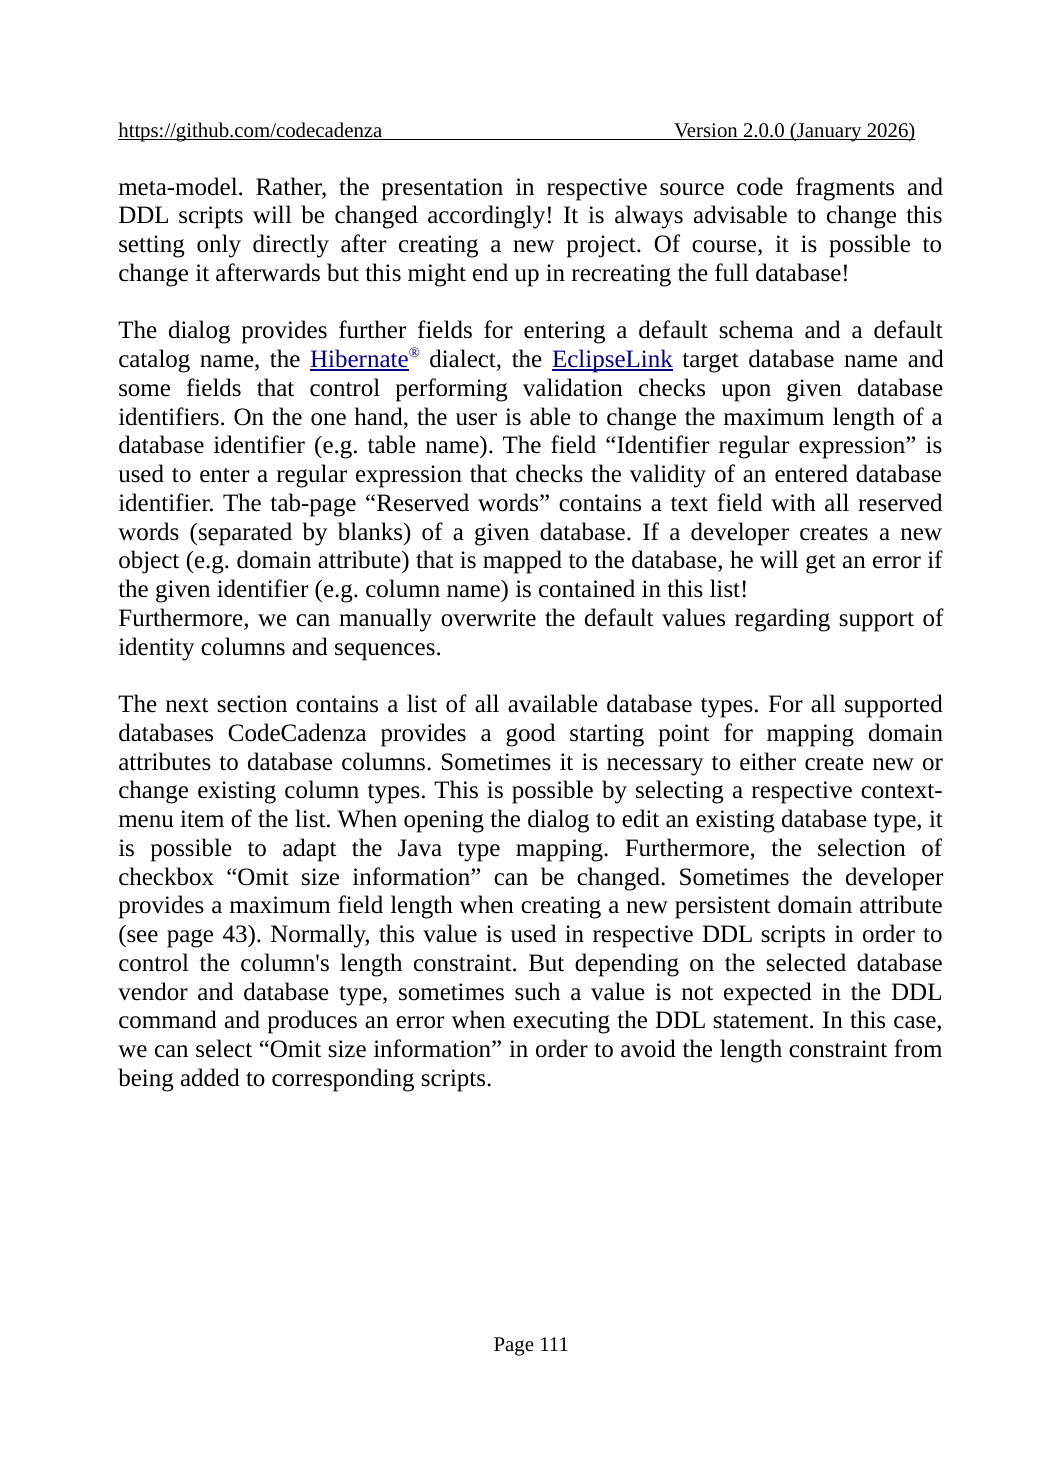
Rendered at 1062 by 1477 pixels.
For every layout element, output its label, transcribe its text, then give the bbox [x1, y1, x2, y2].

text Furthermore, we can manually overwrite the default values regarding support of identity columns and sequences. [118, 603, 944, 660]
text The next section contains a list of all available database types. For all supported databases CodeCadenza provides a good starting point for mapping domain attributes to database columns. Sometimes it is necessary to either create new or change existing column types. This is possible by selecting a respective context-menu item of the list. When opening the dialog to edit an existing database type, it is possible to adapt the Java type mapping. Furthermore, the selection of checkbox “Omit size information” can be changed. Sometimes the developer provides a maximum field length when creating a new persistent domain attribute (see page 43). Normally, this value is used in respective DDL scripts in order to control the column's length constraint. But depending on the selected database vendor and database type, sometimes such a value is not expected in the DDL command and produces an error when executing the DDL statement. In this case, we can select “Omit size information” in order to avoid the length constraint from being added to corresponding scripts. [118, 689, 944, 1092]
text The dialog provides further fields for entering a default schema and a default catalog name, the Hibernate® dialect, the EclipseLink target database name and some fields that control performing validation checks upon given database identifiers. On the one hand, the user is able to change the maximum length of a database identifier (e.g. table name). The field “Identifier regular expression” is used to enter a regular expression that checks the validity of an entered database identifier. The tab-page “Reserved words” contains a text field with all reserved words (separated by blanks) of a given database. If a developer creates a new object (e.g. domain attribute) that is mapped to the database, he will get an error if the given identifier (e.g. column name) is contained in this list! [118, 315, 944, 603]
text meta-model. Rather, the presentation in respective source code fragments and DDL scripts will be changed accordingly! It is always advisable to change this setting only directly after creating a new project. Of course, it is possible to change it afterwards but this might end up in recreating the full database! [118, 172, 944, 287]
